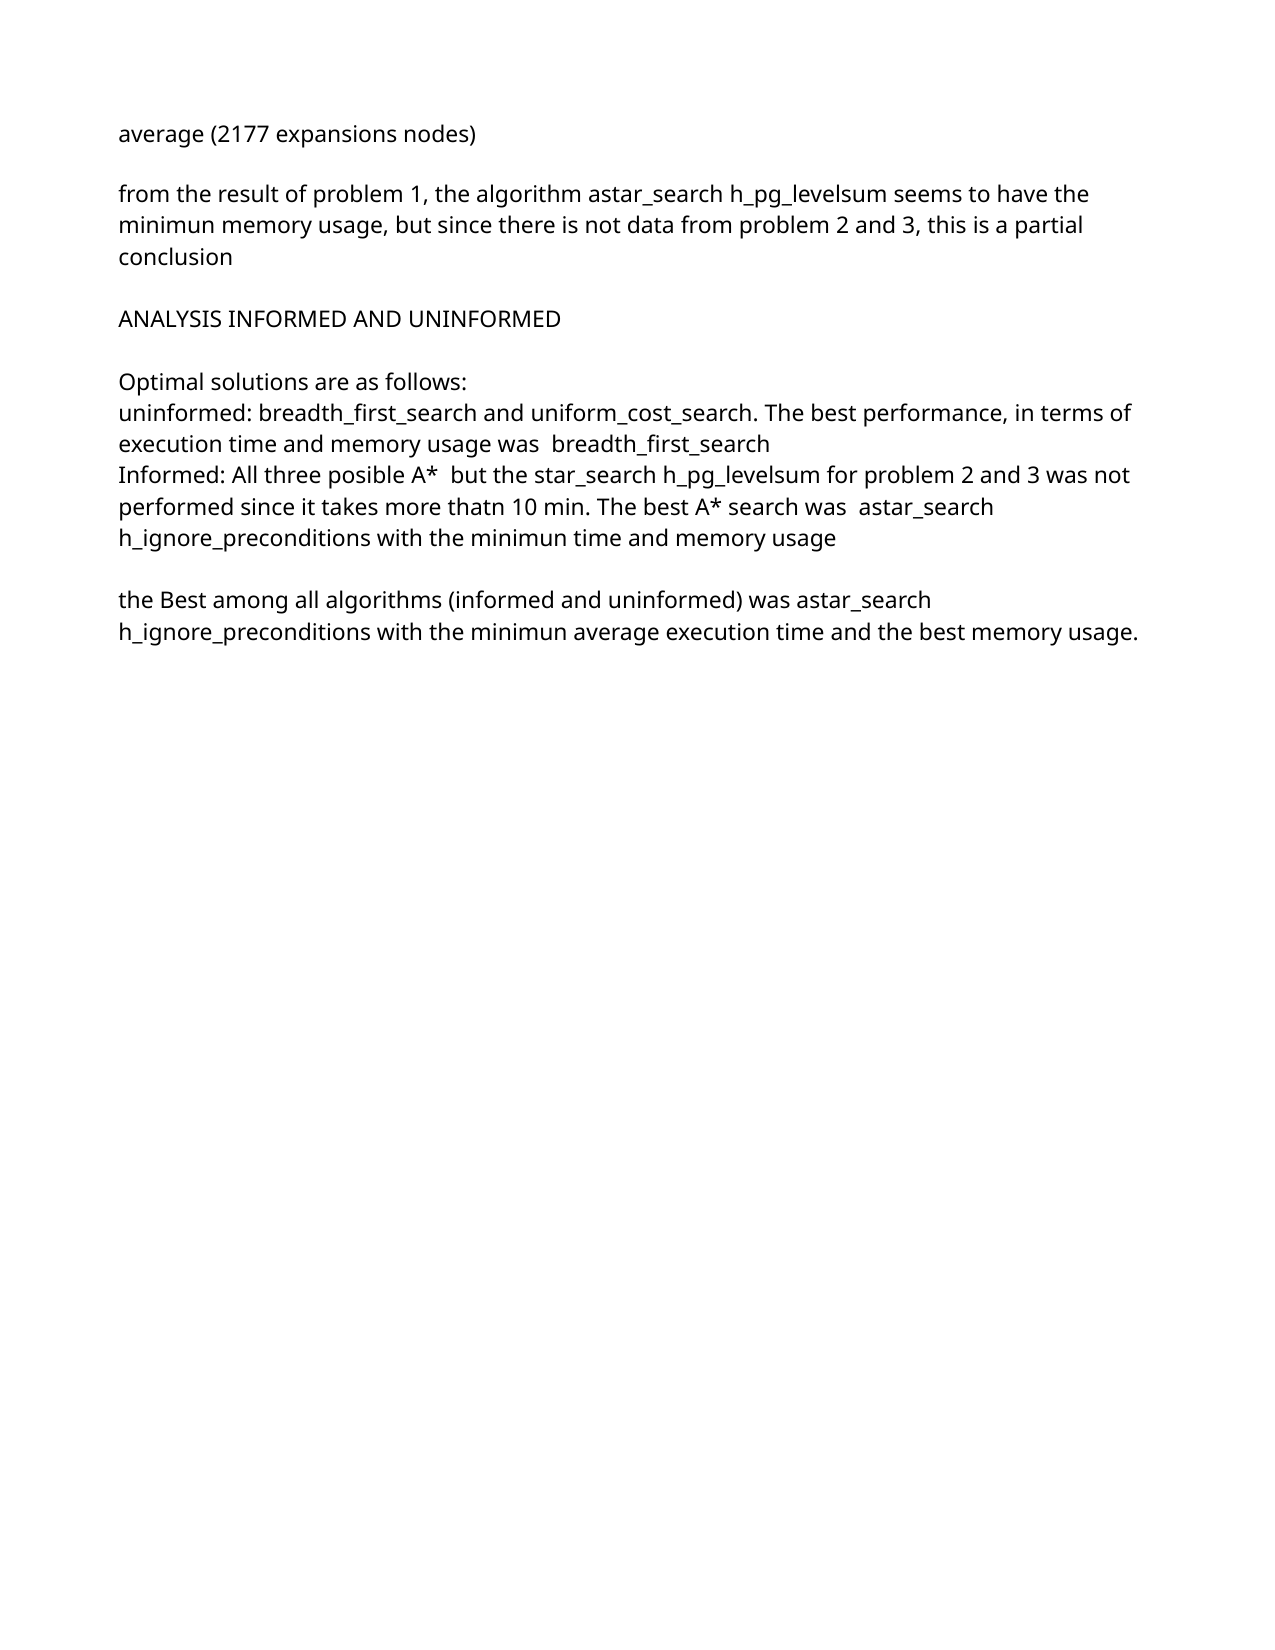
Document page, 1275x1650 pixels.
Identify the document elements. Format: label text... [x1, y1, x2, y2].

text Informed: All three posible A* but the star_search h_pg_levelsum for problem 2 and 3 was not performed since it takes more thatn 10 min. The best A* search was astar_search h_ignore_preconditions with the minimun time and memory usage [118, 459, 1157, 553]
text ANALYSIS INFORMED AND UNINFORMED [118, 303, 1157, 334]
text uninformed: breadth_first_search and uniform_cost_search. The best performance, in terms of execution time and memory usage was breadth_first_search [118, 397, 1157, 459]
text the Best among all algorithms (informed and uninformed) was astar_search h_ignore_preconditions with the minimun average execution time and the best memory usage. [118, 584, 1157, 647]
text from the result of problem 1, the algorithm astar_search h_pg_levelsum seems to have the minimun memory usage, but since there is not data from problem 2 and 3, this is a partial conclusion [118, 178, 1157, 272]
text average (2177 expansions nodes) [118, 118, 1157, 149]
text Optimal solutions are as follows: [118, 366, 1157, 397]
